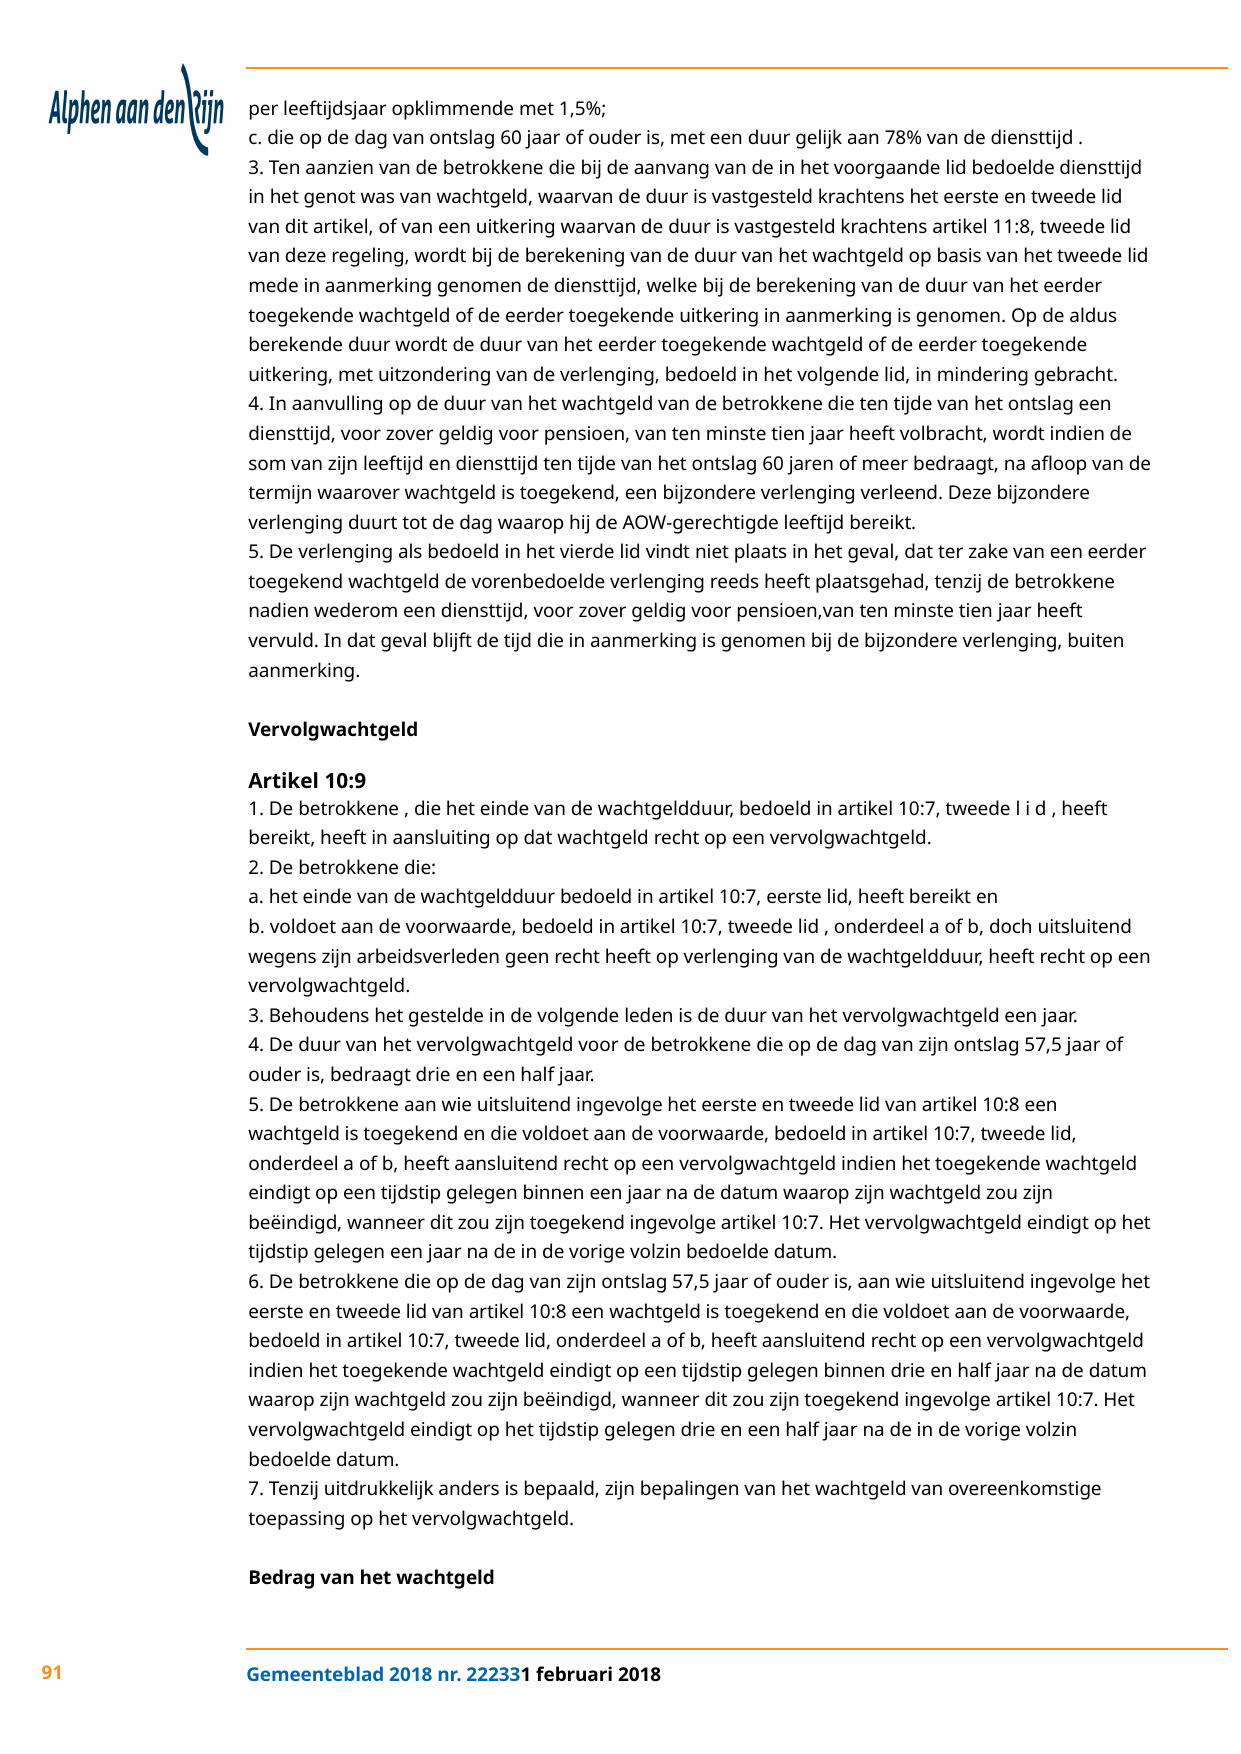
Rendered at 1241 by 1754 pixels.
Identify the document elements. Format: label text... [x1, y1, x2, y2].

text 2. De betrokkene die: [248, 854, 1152, 880]
text 5. De verlenging als bedoeld in het vierde lid vindt niet plaats in het geval, dat ter zake van een eerder toegekend wachtgeld de vorenbedoelde verlenging reeds heeft plaatsgehad, tenzij de betrokkene nadien wederom een diensttijd, voor zover geldig voor pensioen,van ten minste tien jaar heeft vervuld. In dat geval blijft de tijd die in aanmerking is genomen bij de bijzondere verlenging, buiten aanmerking. [248, 538, 1152, 683]
picture [41, 47, 231, 172]
text a. het einde van de wachtgeldduur bedoeld in artikel 10:7, eerste lid, heeft bereikt en [248, 884, 1152, 909]
text 6. De betrokkene die op de dag van zijn ontslag 57,5 jaar of ouder is, aan wie uitsluitend ingevolge het eerste en tweede lid van artikel 10:8 een wachtgeld is toegekend en die voldoet aan de voorwaarde, bedoeld in artikel 10:7, tweede lid, onderdeel a of b, heeft aansluitend recht op een vervolgwachtgeld indien het toegekende wachtgeld eindigt op een tijdstip gelegen binnen drie en half jaar na de datum waarop zijn wachtgeld zou zijn beëindigd, wanneer dit zou zijn toegekend ingevolge artikel 10:7. Het vervolgwachtgeld eindigt op het tijdstip gelegen drie en een half jaar na de in de vorige volzin bedoelde datum. [248, 1268, 1152, 1471]
text 7. Tenzij uitdrukkelijk anders is bepaald, zijn bepalingen van het wachtgeld van overeenkomstige toepassing op het vervolgwachtgeld. [248, 1475, 1152, 1531]
text Vervolgwachtgeld [248, 716, 1152, 742]
text 1. De betrokkene , die het einde van de wachtgeldduur, bedoeld in artikel 10:7, tweede l i d , heeft bereikt, heeft in aansluiting op dat wachtgeld recht op een vervolgwachtgeld. [248, 795, 1152, 850]
text 5. De betrokkene aan wie uitsluitend ingevolge het eerste en tweede lid van artikel 10:8 een wachtgeld is toegekend en die voldoet aan de voorwaarde, bedoeld in artikel 10:7, tweede lid, onderdeel a of b, heeft aansluitend recht op een vervolgwachtgeld indien het toegekende wachtgeld eindigt op een tijdstip gelegen binnen een jaar na de datum waarop zijn wachtgeld zou zijn beëindigd, wanneer dit zou zijn toegekend ingevolge artikel 10:7. Het vervolgwachtgeld eindigt op het tijdstip gelegen een jaar na de in de vorige volzin bedoelde datum. [248, 1091, 1152, 1264]
text Bedrag van het wachtgeld [248, 1564, 1152, 1590]
text c. die op de dag van ontslag 60 jaar of ouder is, met een duur gelijk aan 78% van de diensttijd . [248, 124, 1152, 150]
text 3. Behoudens het gestelde in de volgende leden is de duur van het vervolgwachtgeld een jaar. [248, 1002, 1152, 1028]
text b. voldoet aan de voorwaarde, bedoeld in artikel 10:7, tweede lid , onderdeel a of b, doch uitsluitend wegens zijn arbeidsverleden geen recht heeft op verlenging van de wachtgeldduur, heeft recht op een vervolgwachtgeld. [248, 913, 1152, 998]
text per leeftijdsjaar opklimmende met 1,5%; [248, 95, 1152, 121]
text 3. Ten aanzien van de betrokkene die bij de aanvang van de in het voorgaande lid bedoelde diensttijd in het genot was van wachtgeld, waarvan de duur is vastgesteld krachtens het eerste en tweede lid van dit artikel, of van een uitkering waarvan de duur is vastgesteld krachtens artikel 11:8, tweede lid van deze regeling, wordt bij de berekening van de duur van het wachtgeld op basis van het tweede lid mede in aanmerking genomen de diensttijd, welke bij de berekening van de duur van het eerder toegekende wachtgeld of de eerder toegekende uitkering in aanmerking is genomen. Op de aldus berekende duur wordt de duur van het eerder toegekende wachtgeld of de eerder toegekende uitkering, met uitzondering van de verlenging, bedoeld in het volgende lid, in mindering gebracht. [248, 154, 1152, 387]
text 4. De duur van het vervolgwachtgeld voor de betrokkene die op de dag van zijn ontslag 57,5 jaar of ouder is, bedraagt drie en een half jaar. [248, 1032, 1152, 1087]
text 4. In aanvulling op de duur van het wachtgeld van de betrokkene die ten tijde van het ontslag een diensttijd, voor zover geldig voor pensioen, van ten minste tien jaar heeft volbracht, wordt indien de som van zijn leeftijd en diensttijd ten tijde van het ontslag 60 jaren of meer bedraagt, na afloop van de termijn waarover wachtgeld is toegekend, een bijzondere verlenging verleend. Deze bijzondere verlenging duurt tot de dag waarop hij de AOW-gerechtigde leeftijd bereikt. [248, 391, 1152, 535]
text Artikel 10:9 [248, 766, 1152, 795]
